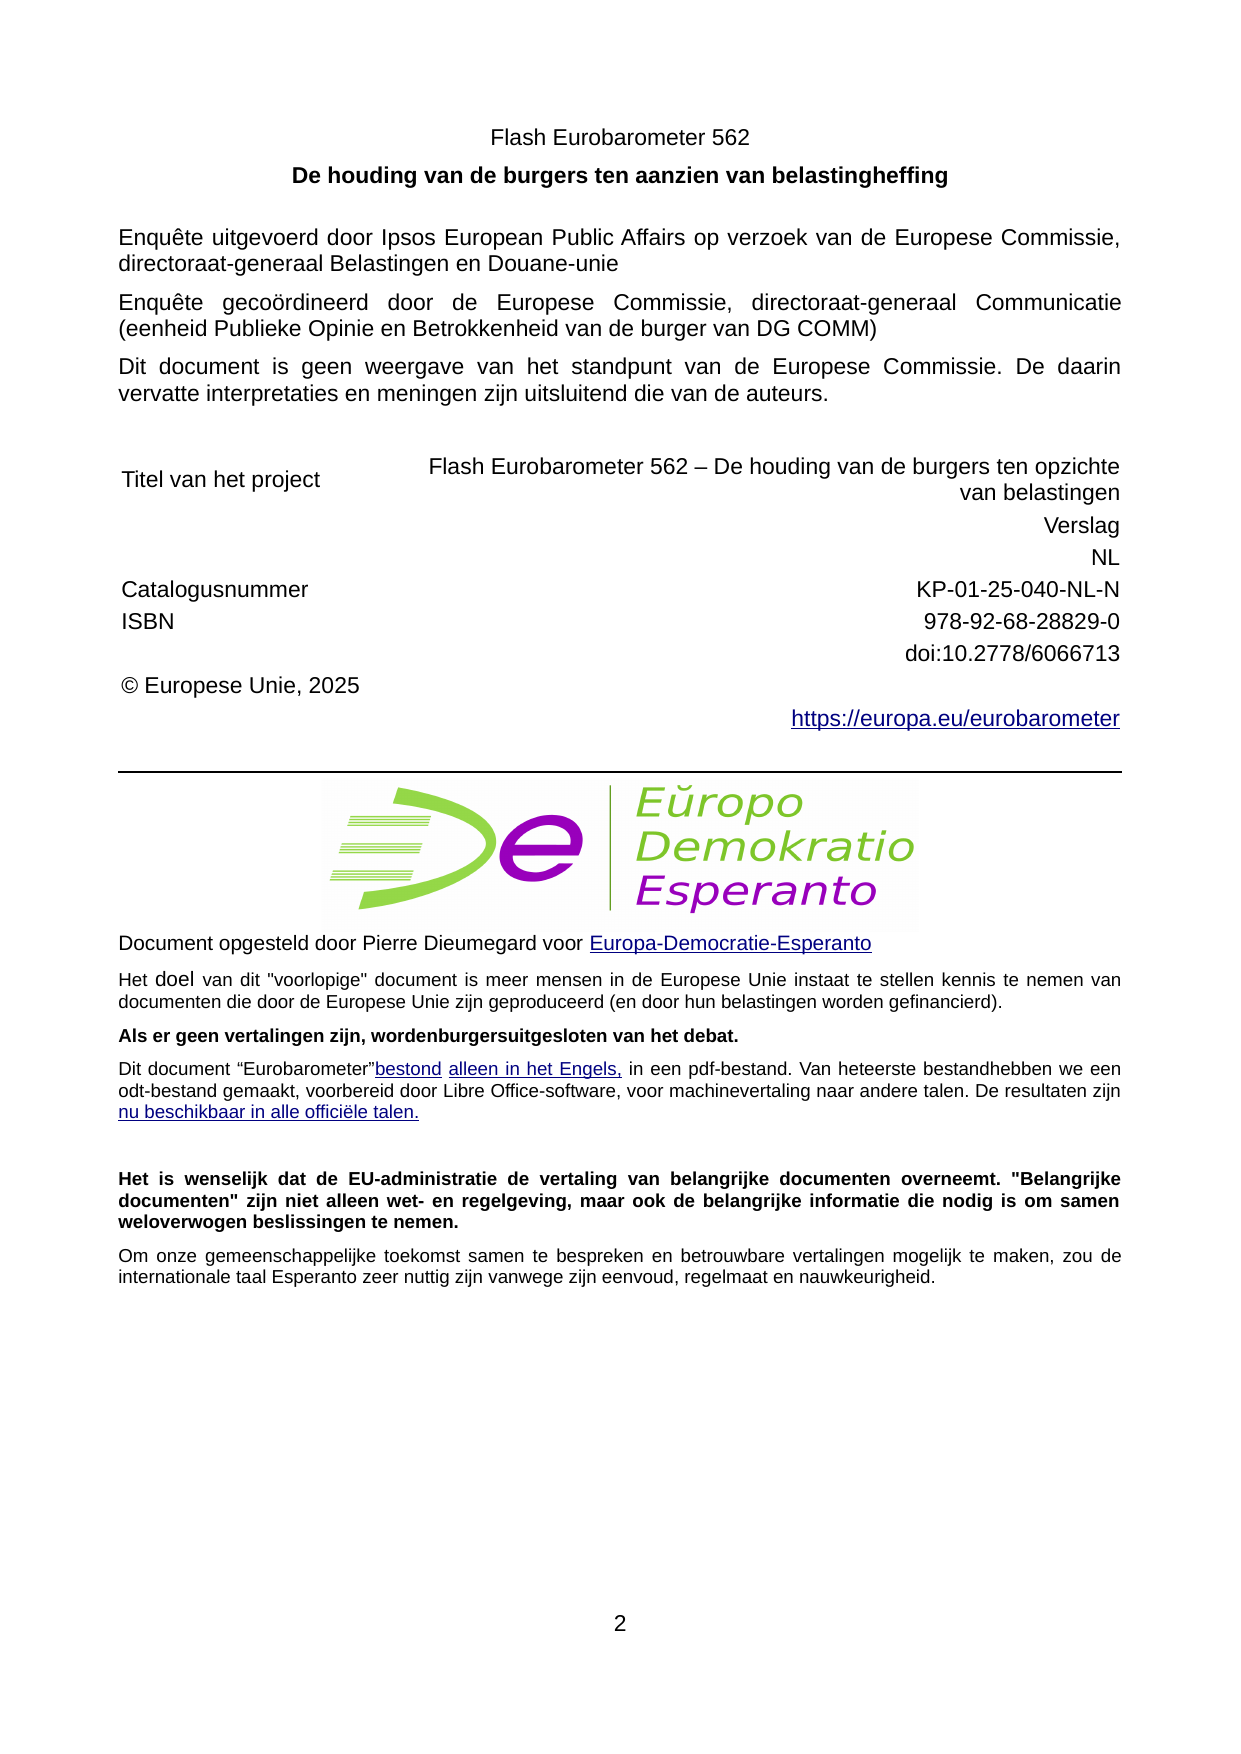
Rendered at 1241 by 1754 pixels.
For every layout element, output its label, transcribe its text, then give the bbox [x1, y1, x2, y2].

text Enquête gecoördineerd door de Europese Commissie, directoraat-generaal Communicatie (eenheid Publieke Opinie en Betrokkenheid van de burger van DG COMM) [118, 289, 1122, 341]
table_cell NL [414, 541, 1123, 573]
table_cell [118, 638, 413, 669]
text Dit document “Eurobarometer”bestond alleen in het Engels, in een pdf-bestand. Van heteerste bestandhebben we een odt-bestand gemaakt, voorbereid door Libre Office-software, voor machinevertaling naar andere talen. De resultaten zijn nu beschikbaar in alle officiële talen. [118, 1058, 1122, 1123]
table_cell [118, 541, 413, 573]
text Als er geen vertalingen zijn, wordenburgersuitgesloten van het debat. [118, 1024, 1122, 1046]
table_header Titel van het project [118, 450, 413, 509]
table_cell [414, 670, 1123, 702]
table_cell [118, 702, 413, 734]
text Het is wenselijk dat de EU-administratie de vertaling van belangrijke documenten overneemt. "Belangrijke documenten" zijn niet alleen wet- en regelgeving, maar ook de belangrijke informatie die nodig is om samen weloverwogen beslissingen te nemen. [118, 1168, 1122, 1233]
table_cell https://europa.eu/eurobarometer [414, 702, 1123, 734]
table_cell Verslag [414, 509, 1123, 541]
table_cell 978-92-68-28829-0 [414, 605, 1123, 637]
table_cell [118, 509, 413, 541]
table_cell doi:10.2778/6066713 [414, 638, 1123, 669]
table_cell ISBN [118, 605, 413, 637]
text Enquête uitgevoerd door Ipsos European Public Affairs op verzoek van de Europese Commissie, directoraat-generaal Belastingen en Douane-unie [118, 224, 1122, 277]
table_cell KP-01-25-040-NL-N [414, 573, 1123, 605]
text Het doel van dit "voorlopige" document is meer mensen in de Europese Unie instaat te stellen kennis te nemen van documenten die door de Europese Unie zijn geproduceerd (en door hun belastingen worden gefinancierd). [118, 967, 1122, 1013]
picture [321, 778, 919, 932]
table_cell Catalogusnummer [118, 573, 413, 605]
table_header Flash Eurobarometer 562 – De houding van de burgers ten opzichte van belastingen [414, 450, 1123, 509]
text Dit document is geen weergave van het standpunt van de Europese Commissie. De daarin vervatte interpretaties en meningen zijn uitsluitend die van de auteurs. [118, 353, 1122, 406]
text Document opgesteld door Pierre Dieumegard voor Europa-Democratie-Esperanto [118, 929, 1122, 955]
table_cell © Europese Unie, 2025 [118, 670, 413, 702]
text Om onze gemeenschappelijke toekomst samen te bespreken en betrouwbare vertalingen mogelijk te maken, zou de internationale taal Esperanto zeer nuttig zijn vanwege zijn eenvoud, regelmaat en nauwkeurigheid. [118, 1244, 1122, 1288]
